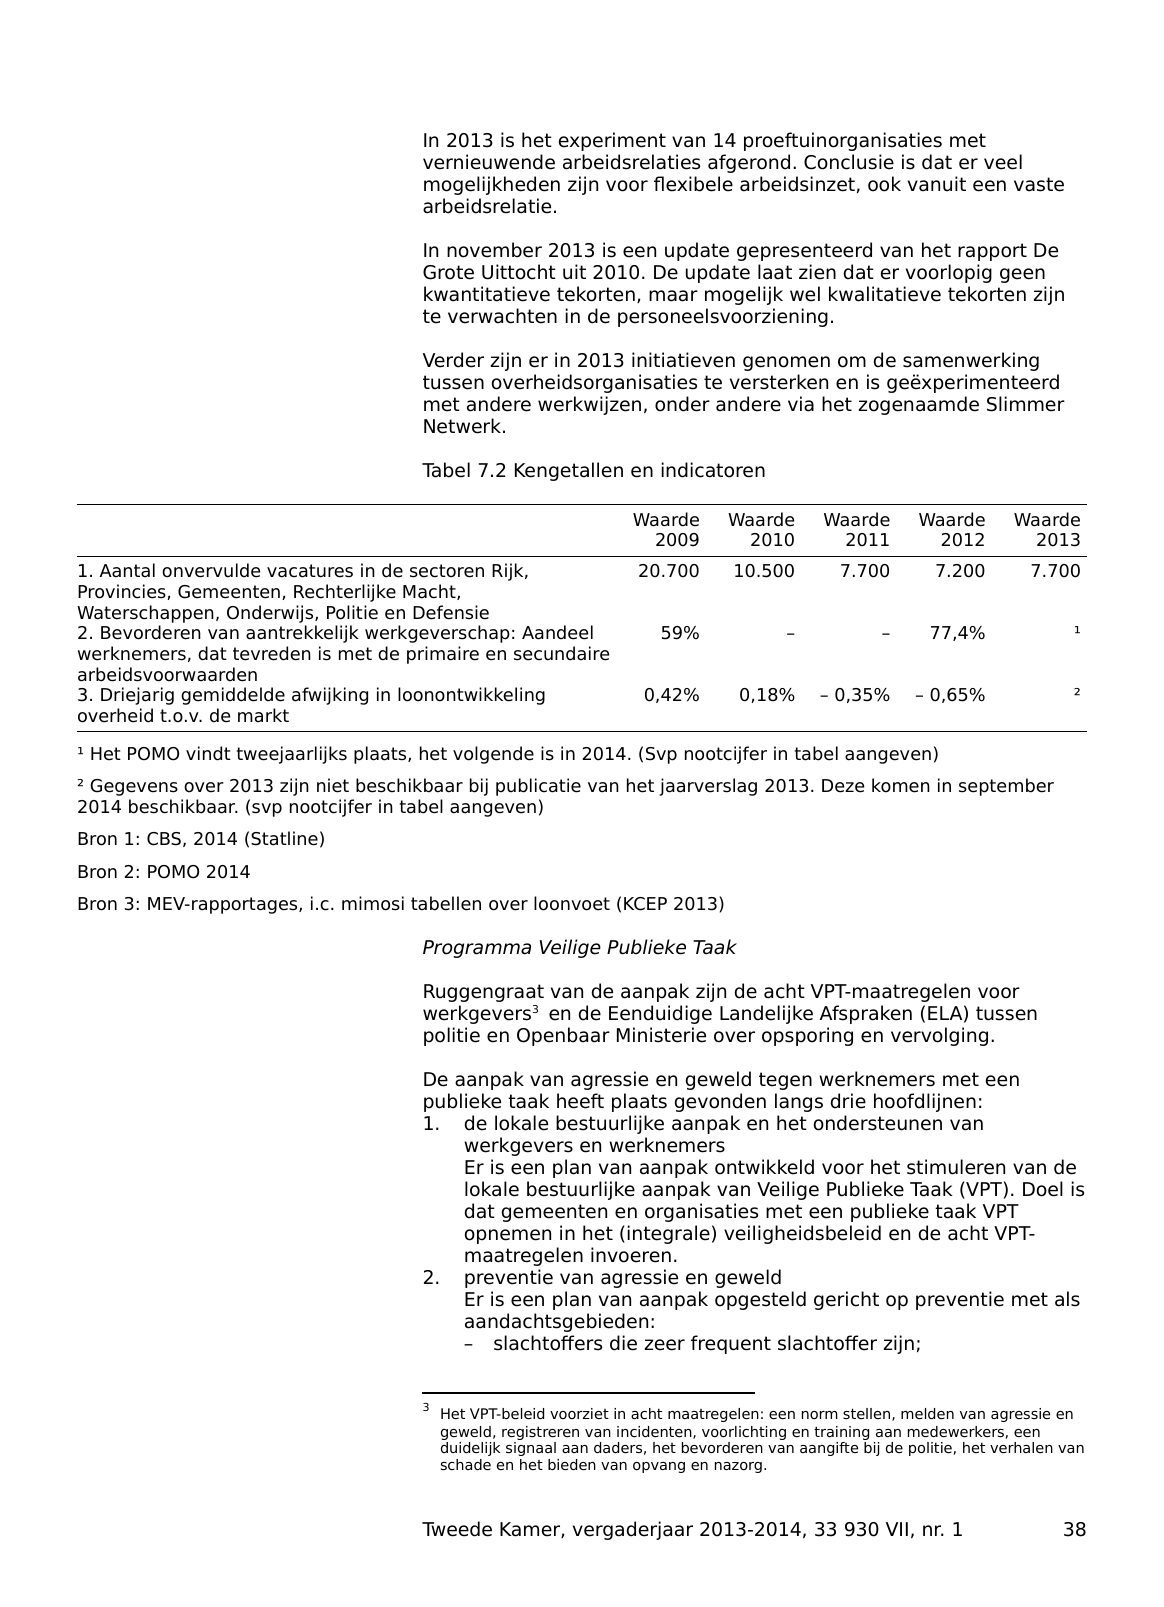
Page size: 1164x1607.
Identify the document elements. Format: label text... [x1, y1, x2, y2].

text – slachtoffers die zeer frequent slachtoffer zijn; [464, 1333, 1087, 1355]
text Er is een plan van aanpak ontwikkeld voor het stimuleren van de lokale bestuurlijke aanpak van Veilige Publieke Taak (VPT). Doel is dat gemeenten en organisaties met een publieke taak VPT opnemen in het (integrale) veiligheidsbeleid en de acht VPT-maatregelen invoeren. [464, 1157, 1087, 1267]
table_header Waarde 2011 [801, 505, 896, 556]
table_cell ¹ [991, 623, 1087, 685]
table_cell – [801, 623, 896, 685]
text Ruggengraat van de aanpak zijn de acht VPT-maatregelen voor werkgevers en de Eenduidige Landelijke Afspraken (ELA) tussen politie en Openbaar Ministerie over opsporing en vervolging. [422, 981, 1087, 1047]
text 1. de lokale bestuurlijke aanpak en het ondersteunen van werkgevers en werknemers [422, 1113, 1087, 1157]
table_cell – [706, 623, 801, 685]
table_cell 77,4% [896, 623, 991, 685]
table_cell 20.700 [610, 557, 706, 623]
text De aanpak van agressie en geweld tegen werknemers met een publieke taak heeft plaats gevonden langs drie hoofdlijnen: [422, 1069, 1087, 1113]
table_cell ¹ Het POMO vindt tweejaarlijks plaats, het volgende is in 2014. (Svp nootcijfer in tabel aangeven) ² Gegevens over 2013 zijn niet beschikbaar bij publicatie van het jaarverslag 2013. Deze komen in september 2014 beschikbaar. (svp nootcijfer in tabel aangeven) Bron 1: CBS, 2014 (Statline) Bron 2: POMO 2014 Bron 3: MEV-rapportages, i.c. mimosi tabellen over loonvoet (KCEP 2013) [77, 732, 1087, 915]
text In 2013 is het experiment van 14 proeftuinorganisaties met vernieuwende arbeidsrelaties afgerond. Conclusie is dat er veel mogelijkheden zijn voor flexibele arbeidsinzet, ook vanuit een vaste arbeidsrelatie. [422, 130, 1087, 218]
table_cell 3. Driejarig gemiddelde afwijking in loonontwikkeling overheid t.o.v. de markt [77, 685, 610, 731]
table_cell 59% [610, 623, 706, 685]
table_cell 7.200 [896, 557, 991, 623]
text Tabel 7.2 Kengetallen en indicatoren [422, 460, 1087, 482]
subtitle Programma Veilige Publieke Taak [422, 937, 1087, 959]
table_cell 10.500 [706, 557, 801, 623]
table_cell ² [991, 685, 1087, 731]
table_cell – 0,35% [801, 685, 896, 731]
table_cell 1. Aantal onvervulde vacatures in de sectoren Rijk, Provincies, Gemeenten, Rechterlijke Macht, Waterschappen, Onderwijs, Politie en Defensie [77, 557, 610, 623]
table_header Waarde 2012 [896, 505, 991, 556]
text In november 2013 is een update gepresenteerd van het rapport De Grote Uittocht uit 2010. De update laat zien dat er voorlopig geen kwantitatieve tekorten, maar mogelijk wel kwalitatieve tekorten zijn te verwachten in de personeelsvoorziening. [422, 240, 1087, 328]
table_header Waarde 2009 [610, 505, 706, 556]
table_cell 0,18% [706, 685, 801, 731]
table_cell – 0,65% [896, 685, 991, 731]
table_header [77, 505, 610, 556]
text Er is een plan van aanpak opgesteld gericht op preventie met als aandachtsgebieden: [464, 1289, 1087, 1333]
table_cell 2. Bevorderen van aantrekkelijk werkgeverschap: Aandeel werknemers, dat tevreden is met de primaire en secundaire arbeidsvoorwaarden [77, 623, 610, 685]
text Verder zijn er in 2013 initiatieven genomen om de samenwerking tussen overheidsorganisaties te versterken en is geëxperimenteerd met andere werkwijzen, onder andere via het zogenaamde Slimmer Netwerk. [422, 350, 1087, 438]
text 2. preventie van agressie en geweld [422, 1267, 1087, 1289]
table_cell 0,42% [610, 685, 706, 731]
table_cell 7.700 [801, 557, 896, 623]
table_header Waarde 2013 [991, 505, 1087, 556]
table_header Waarde 2010 [706, 505, 801, 556]
text Het VPT-beleid voorziet in acht maatregelen: een norm stellen, melden van agressie en geweld, registreren van incidenten, voorlichting en training aan medewerkers, een duidelijk signaal aan daders, het bevorderen van aangifte bij de politie, het verhalen van schade en het bieden van opvang en nazorg. [422, 1402, 1087, 1474]
table_cell 7.700 [991, 557, 1087, 623]
